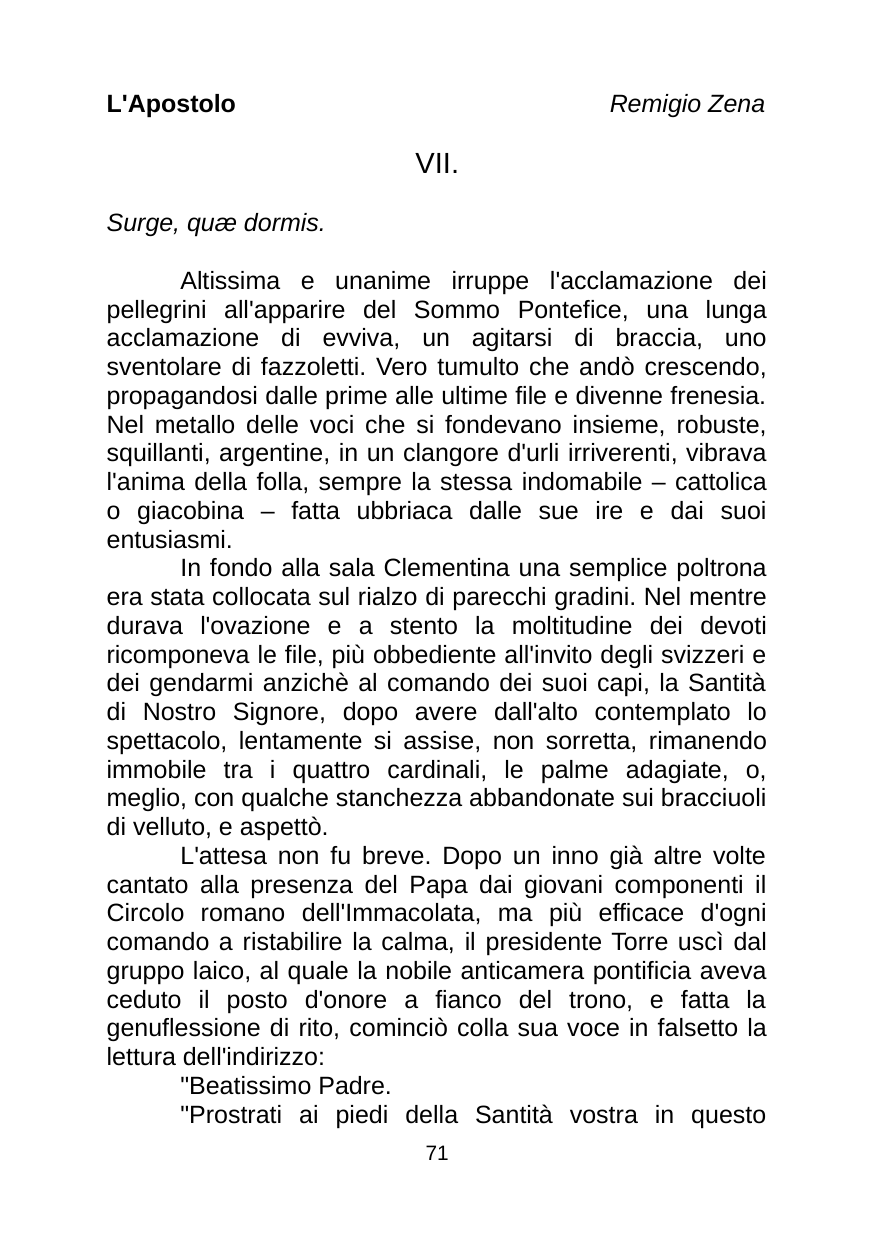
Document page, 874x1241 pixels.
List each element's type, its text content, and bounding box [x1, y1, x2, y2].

text L'attesa non fu breve. Dopo un inno già altre volte cantato alla presenza del Papa dai giovani componenti il Circolo romano dell'Immacolata, ma più efficace d'ogni comando a ristabilire la calma, il presidente Torre uscì dal gruppo laico, al quale la nobile anticamera pontificia aveva ceduto il posto d'onore a fianco del trono, e fatta la genuflessione di rito, cominciò colla sua voce in falsetto la lettura dell'indirizzo: [106, 841, 768, 1071]
text Altissima e unanime irruppe l'acclamazione dei pellegrini all'apparire del Sommo Pontefice, una lunga acclamazione di evviva, un agitarsi di braccia, uno sventolare di fazzoletti. Vero tumulto che andò crescendo, propagandosi dalle prime alle ultime file e divenne frenesia. Nel metallo delle voci che si fondevano insieme, robuste, squillanti, argentine, in un clangore d'urli irriverenti, vibrava l'anima della folla, sempre la stessa indomabile – cattolica o giacobina – fatta ubbriaca dalle sue ire e dai suoi entusiasmi. [106, 266, 768, 553]
text "Beatissimo Padre. [106, 1071, 768, 1100]
text "Prostrati ai piedi della Santità vostra in questo [106, 1100, 768, 1128]
text Surge, quæ dormis. [106, 208, 768, 237]
text In fondo alla sala Clementina una semplice poltrona era stata collocata sul rialzo di parecchi gradini. Nel mentre durava l'ovazione e a stento la moltitudine dei devoti ricomponeva le file, più obbediente all'invito degli svizzeri e dei gendarmi anzichè al comando dei suoi capi, la Santità di Nostro Signore, dopo avere dall'alto contemplato lo spettacolo, lentamente si assise, non sorretta, rimanendo immobile tra i quattro cardinali, le palme adagiate, o, meglio, con qualche stanchezza abbandonate sui bracciuoli di velluto, e aspettò. [106, 553, 768, 841]
subtitle VII. [106, 146, 768, 180]
